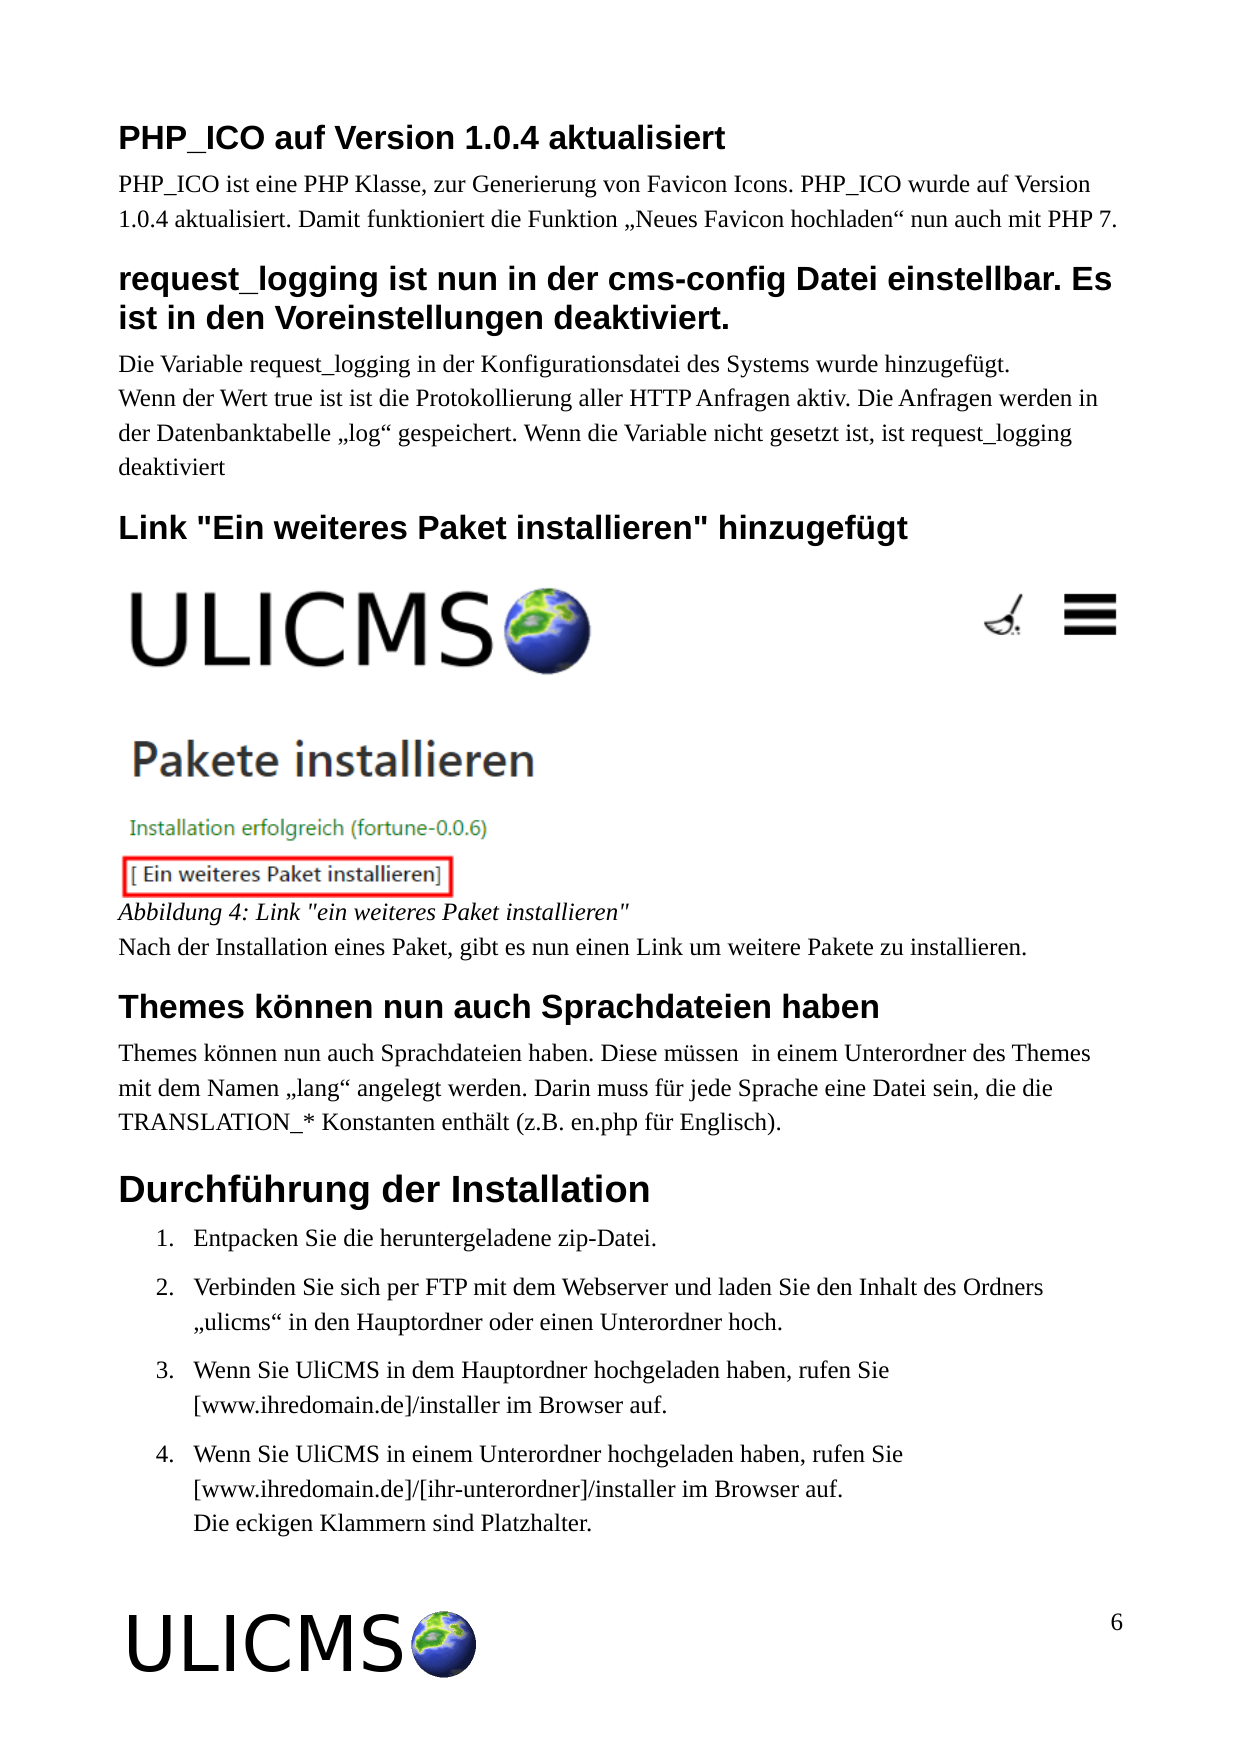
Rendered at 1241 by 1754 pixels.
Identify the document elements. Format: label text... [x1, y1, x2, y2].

picture [118, 1607, 479, 1681]
subtitle Themes können nun auch Sprachdateien haben [118, 987, 1123, 1026]
text PHP_ICO ist eine PHP Klasse, zur Generierung von Favicon Icons. PHP_ICO wurde auf Version 1.0.4 aktualisiert. Damit funktioniert die Funktion „Neues Favicon hochladen“ nun auch mit PHP 7. [118, 169, 1123, 232]
subtitle Link "Ein weiteres Paket installieren" hinzugefügt [118, 508, 1123, 546]
text Die Variable request_logging in der Konfigurationsdatei des Systems wurde hinzugefügt. Wenn der Wert true ist ist die Protokollierung aller HTTP Anfragen aktiv. Die Anfragen werden in der Datenbanktabelle „log“ gespeichert. Wenn die Variable nicht gesetzt ist, ist request_logging deaktiviert [118, 349, 1123, 481]
picture [118, 571, 1123, 898]
text [118, 559, 1123, 571]
list Wenn Sie UliCMS in dem Hauptordner hochgeladen haben, rufen Sie [www.ihredomain.de]/installer im Browser auf. [156, 1356, 1123, 1419]
list Verbinden Sie sich per FTP mit dem Webserver und laden Sie den Inhalt des Ordners „ulicms“ in den Hauptordner oder einen Unterordner hoch. [156, 1272, 1123, 1335]
text Nach der Installation eines Paket, gibt es nun einen Link um weitere Pakete zu installieren. [118, 926, 1123, 961]
list Entpacken Sie die heruntergeladene zip-Datei. [156, 1223, 1123, 1252]
list Wenn Sie UliCMS in einem Unterordner hochgeladen haben, rufen Sie [www.ihredomain.de]/[ihr-unterordner]/installer im Browser auf. Die eckigen Klammern sind Platzhalter. [156, 1439, 1123, 1537]
subtitle PHP_ICO auf Version 1.0.4 aktualisiert [118, 118, 1123, 157]
text Themes können nun auch Sprachdateien haben. Diese müssen in einem Unterordner des Themes mit dem Namen „lang“ angelegt werden. Darin muss für jede Sprache eine Datei sein, die die TRANSLATION_* Konstanten enthält (z.B. en.php für Englisch). [118, 1038, 1123, 1136]
text Abbildung 4: Link "ein weiteres Paket installieren" [118, 898, 1123, 926]
